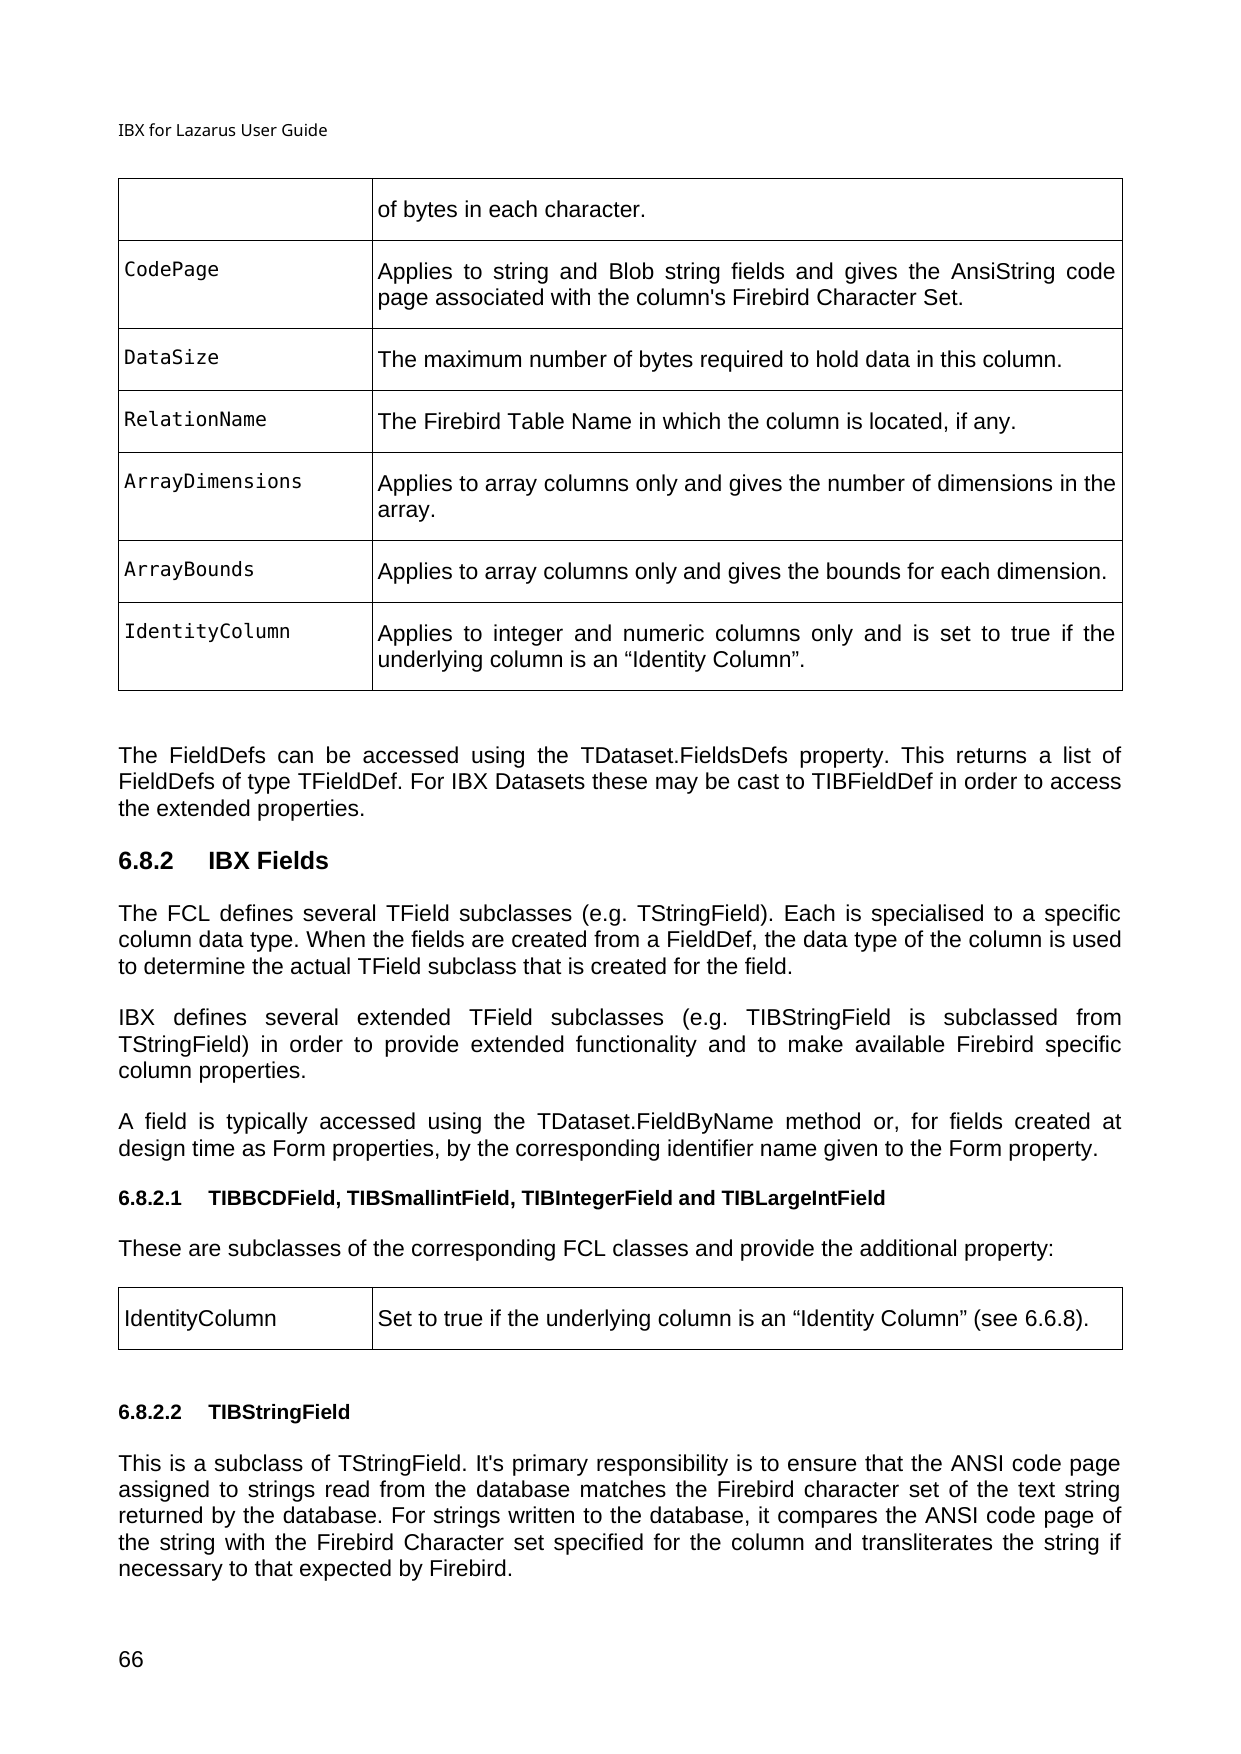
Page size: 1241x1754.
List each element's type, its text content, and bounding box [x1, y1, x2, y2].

table_cell of bytes in each character. [373, 179, 1122, 240]
table_cell Applies to string and Blob string fields and gives the AnsiString code page associated with the column's Firebird Character Set. [373, 241, 1122, 328]
table_cell CodePage [119, 241, 372, 328]
table_cell Applies to integer and numeric columns only and is set to true if the underlying column is an “Identity Column”. [373, 603, 1122, 690]
table_cell ArrayDimensions [119, 453, 372, 540]
table_cell RelationName [119, 391, 372, 452]
text The FCL defines several TField subclasses (e.g. TStringField). Each is specialised to a specific column data type. When the fields are created from a FieldDef, the data type of the column is used to determine the actual TField subclass that is created for the field. [118, 900, 1122, 979]
table_cell DataSize [119, 329, 372, 390]
text The FieldDefs can be accessed using the TDataset.FieldsDefs property. This returns a list of FieldDefs of type TFieldDef. For IBX Datasets these may be cast to TIBFieldDef in order to access the extended properties. [118, 742, 1122, 821]
table_header Set to true if the underlying column is an “Identity Column” (see 6.6.8). [373, 1288, 1122, 1349]
text IBX defines several extended TField subclasses (e.g. TIBStringField is subclassed from TStringField) in order to provide extended functionality and to make available Firebird specific column properties. [118, 1004, 1122, 1083]
table_cell Applies to array columns only and gives the number of dimensions in the array. [373, 453, 1122, 540]
table_cell [119, 179, 372, 240]
text These are subclasses of the corresponding FCL classes and provide the additional property: [118, 1235, 1122, 1262]
text A field is typically accessed using the TDataset.FieldByName method or, for fields created at design time as Form properties, by the corresponding identifier name given to the Form property. [118, 1108, 1122, 1161]
table_header IdentityColumn [119, 1288, 372, 1349]
text This is a subclass of TStringField. It's primary responsibility is to ensure that the ANSI code page assigned to strings read from the database matches the Firebird character set of the text string returned by the database. For strings written to the database, it compares the ANSI code page of the string with the Firebird Character set specified for the column and transliterates the string if necessary to that expected by Firebird. [118, 1449, 1122, 1581]
subtitle TIBStringField [118, 1400, 1122, 1424]
table_cell The Firebird Table Name in which the column is located, if any. [373, 391, 1122, 452]
table_cell The maximum number of bytes required to hold data in this column. [373, 329, 1122, 390]
table_cell ArrayBounds [119, 541, 372, 602]
table_cell Applies to array columns only and gives the bounds for each dimension. [373, 541, 1122, 602]
subtitle TIBBCDField, TIBSmallintField, TIBIntegerField and TIBLargeIntField [118, 1186, 1122, 1210]
table_cell IdentityColumn [119, 603, 372, 690]
subtitle IBX Fields [118, 846, 1122, 874]
